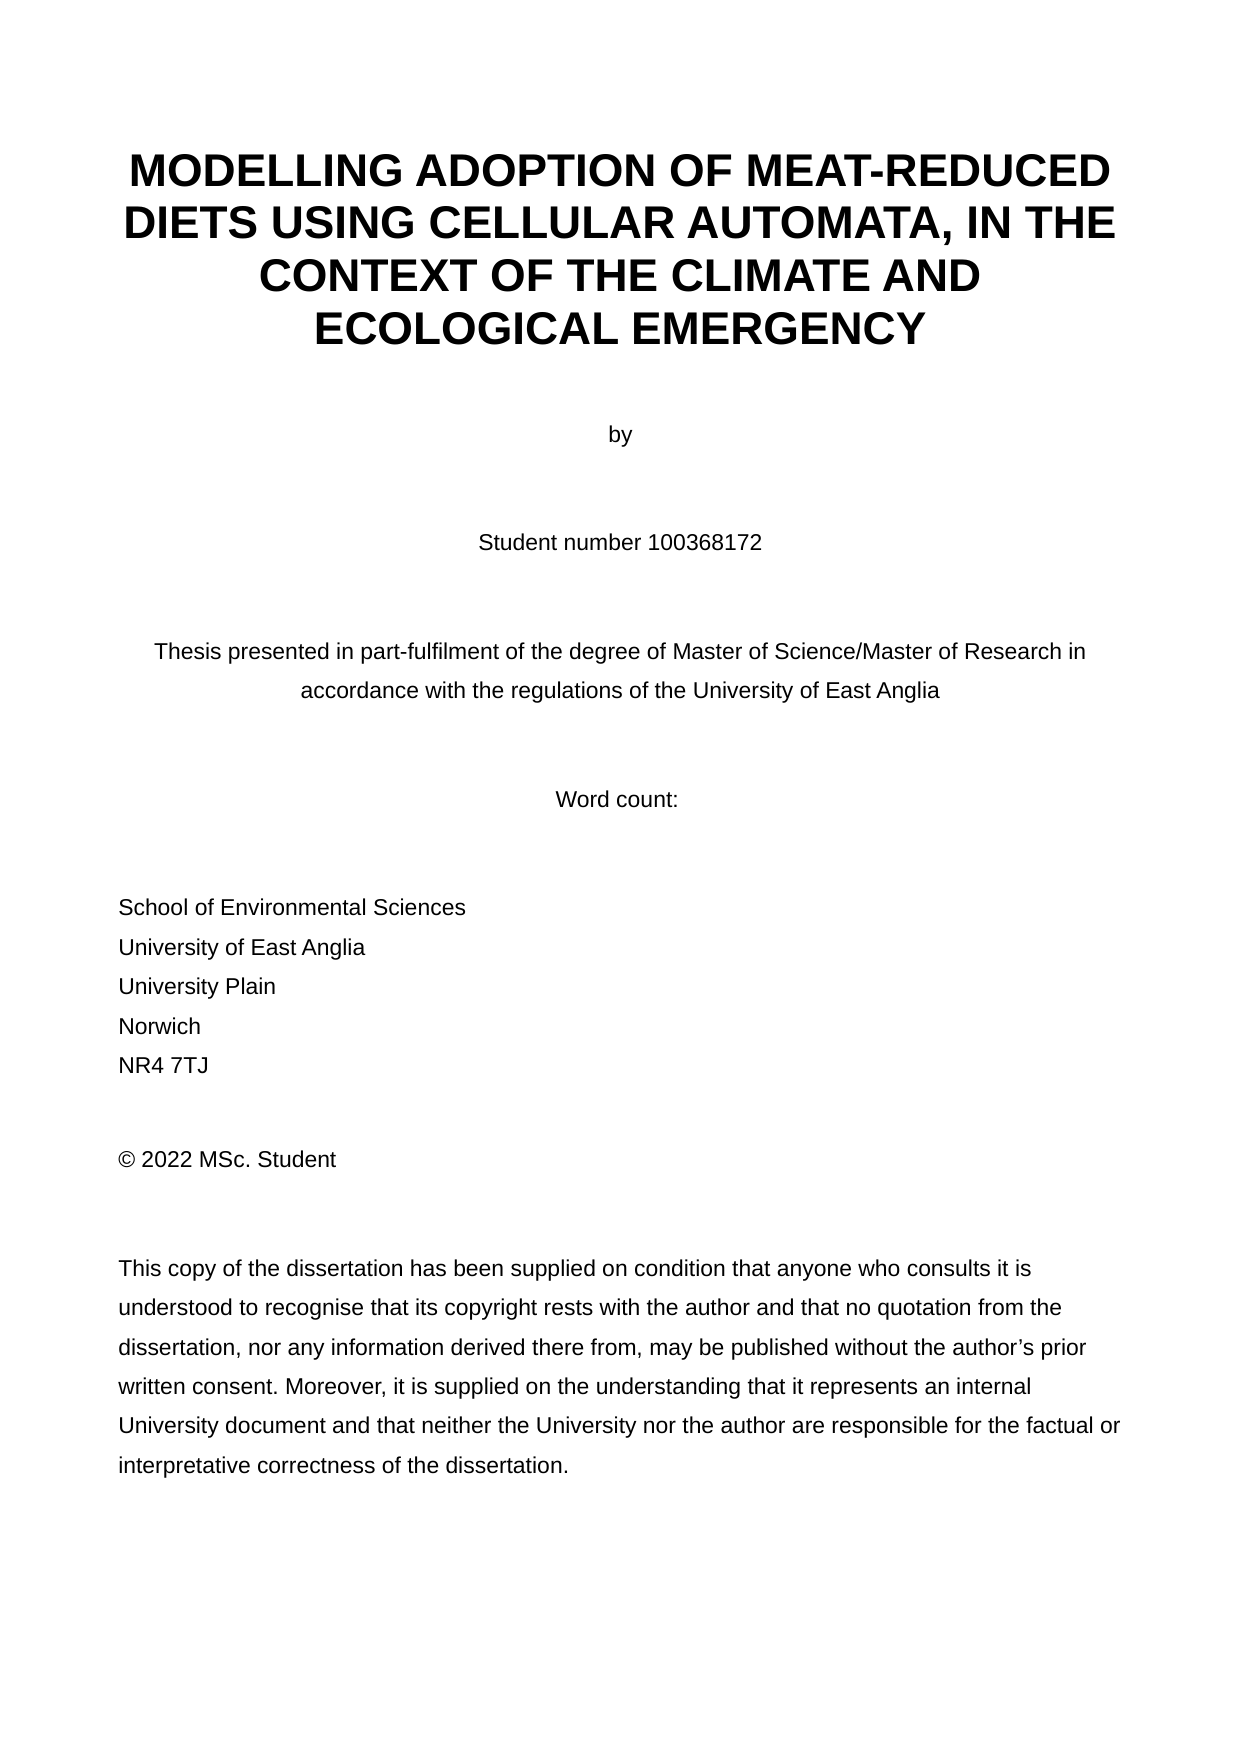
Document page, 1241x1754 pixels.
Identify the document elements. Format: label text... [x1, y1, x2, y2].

text NR4 7TJ [118, 1052, 1122, 1079]
title MODELLING ADOPTION OF MEAT-REDUCED DIETS USING CELLULAR AUTOMATA, IN THE CONTEXT OF THE CLIMATE AND ECOLOGICAL EMERGENCY [118, 143, 1122, 354]
text Word count: [118, 786, 1122, 812]
text © 2022 MSc. Student [118, 1146, 1122, 1172]
text School of Environmental Sciences [118, 894, 1122, 921]
text University Plain [118, 973, 1122, 1000]
text Thesis presented in part-fulfilment of the degree of Master of Science/Master of Research in accordance with the regulations of the University of East Anglia [118, 638, 1122, 704]
text This copy of the dissertation has been supplied on condition that anyone who consults it is understood to recognise that its copyright rests with the author and that no quotation from the dissertation, nor any information derived there from, may be published without the author’s prior written consent. Moreover, it is supplied on the understanding that it represents an internal University document and that neither the University nor the author are responsible for the factual or interpretative correctness of the dissertation. [118, 1254, 1122, 1478]
text Student number 100368172 [118, 529, 1122, 556]
text Norwich [118, 1013, 1122, 1039]
text University of East Anglia [118, 934, 1122, 960]
text by [118, 421, 1122, 447]
